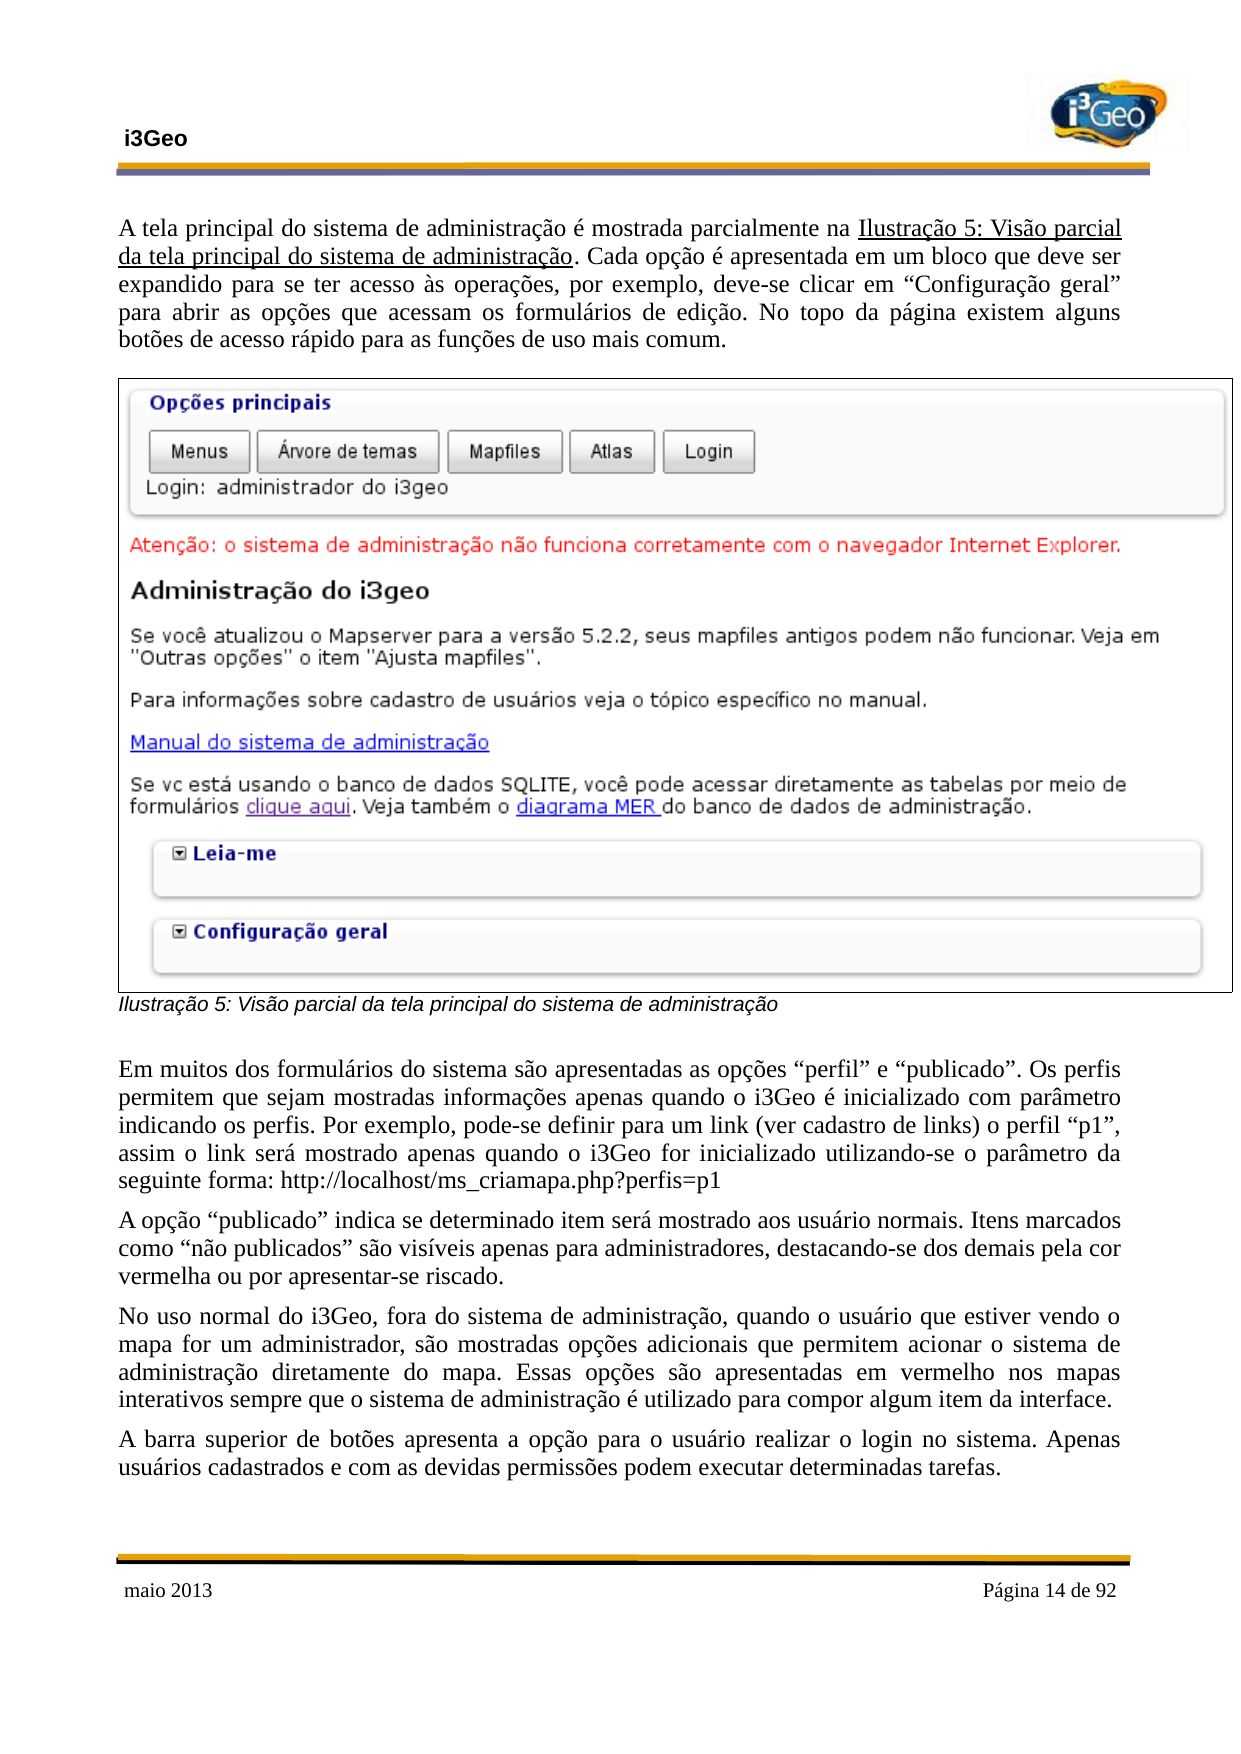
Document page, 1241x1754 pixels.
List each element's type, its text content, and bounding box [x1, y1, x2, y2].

text A opção “publicado” indica se determinado item será mostrado aos usuário normais. Itens marcados como “não publicados” são visíveis apenas para administradores, destacando-se dos demais pela cor vermelha ou por apresentar-se riscado. [118, 1207, 1122, 1290]
text A tela principal do sistema de administração é mostrada parcialmente na Ilustração 5: Visão parcial da tela principal do sistema de administração. Cada opção é apresentada em um bloco que deve ser expandido para se ter acesso às operações, por exemplo, deve-se clicar em “Configuração geral” para abrir as opções que acessam os formulários de edição. No topo da página existem alguns botões de acesso rápido para as funções de uso mais comum. [118, 214, 1122, 353]
text Ilustração 5: Visão parcial da tela principal do sistema de administração [118, 993, 1122, 1015]
picture [119, 379, 1232, 992]
text No uso normal do i3Geo, fora do sistema de administração, quando o usuário que estiver vendo o mapa for um administrador, são mostradas opções adicionais que permitem acionar o sistema de administração diretamente do mapa. Essas opções são apresentadas em vermelho nos mapas interativos sempre que o sistema de administração é utilizado para compor algum item da interface. [118, 1302, 1122, 1413]
text A barra superior de botões apresenta a opção para o usuário realizar o login no sistema. Apenas usuários cadastrados e com as devidas permissões podem executar determinadas tarefas. [118, 1426, 1122, 1481]
picture [1025, 74, 1191, 151]
text Em muitos dos formulários do sistema são apresentadas as opções “perfil” e “publicado”. Os perfis permitem que sejam mostradas informações apenas quando o i3Geo é inicializado com parâmetro indicando os perfis. Por exemplo, pode-se definir para um link (ver cadastro de links) o perfil “p1”, assim o link será mostrado apenas quando o i3Geo for inicializado utilizando-se o parâmetro da seguinte forma: http://localhost/ms_criamapa.php?perfis=p1 [118, 1056, 1122, 1194]
